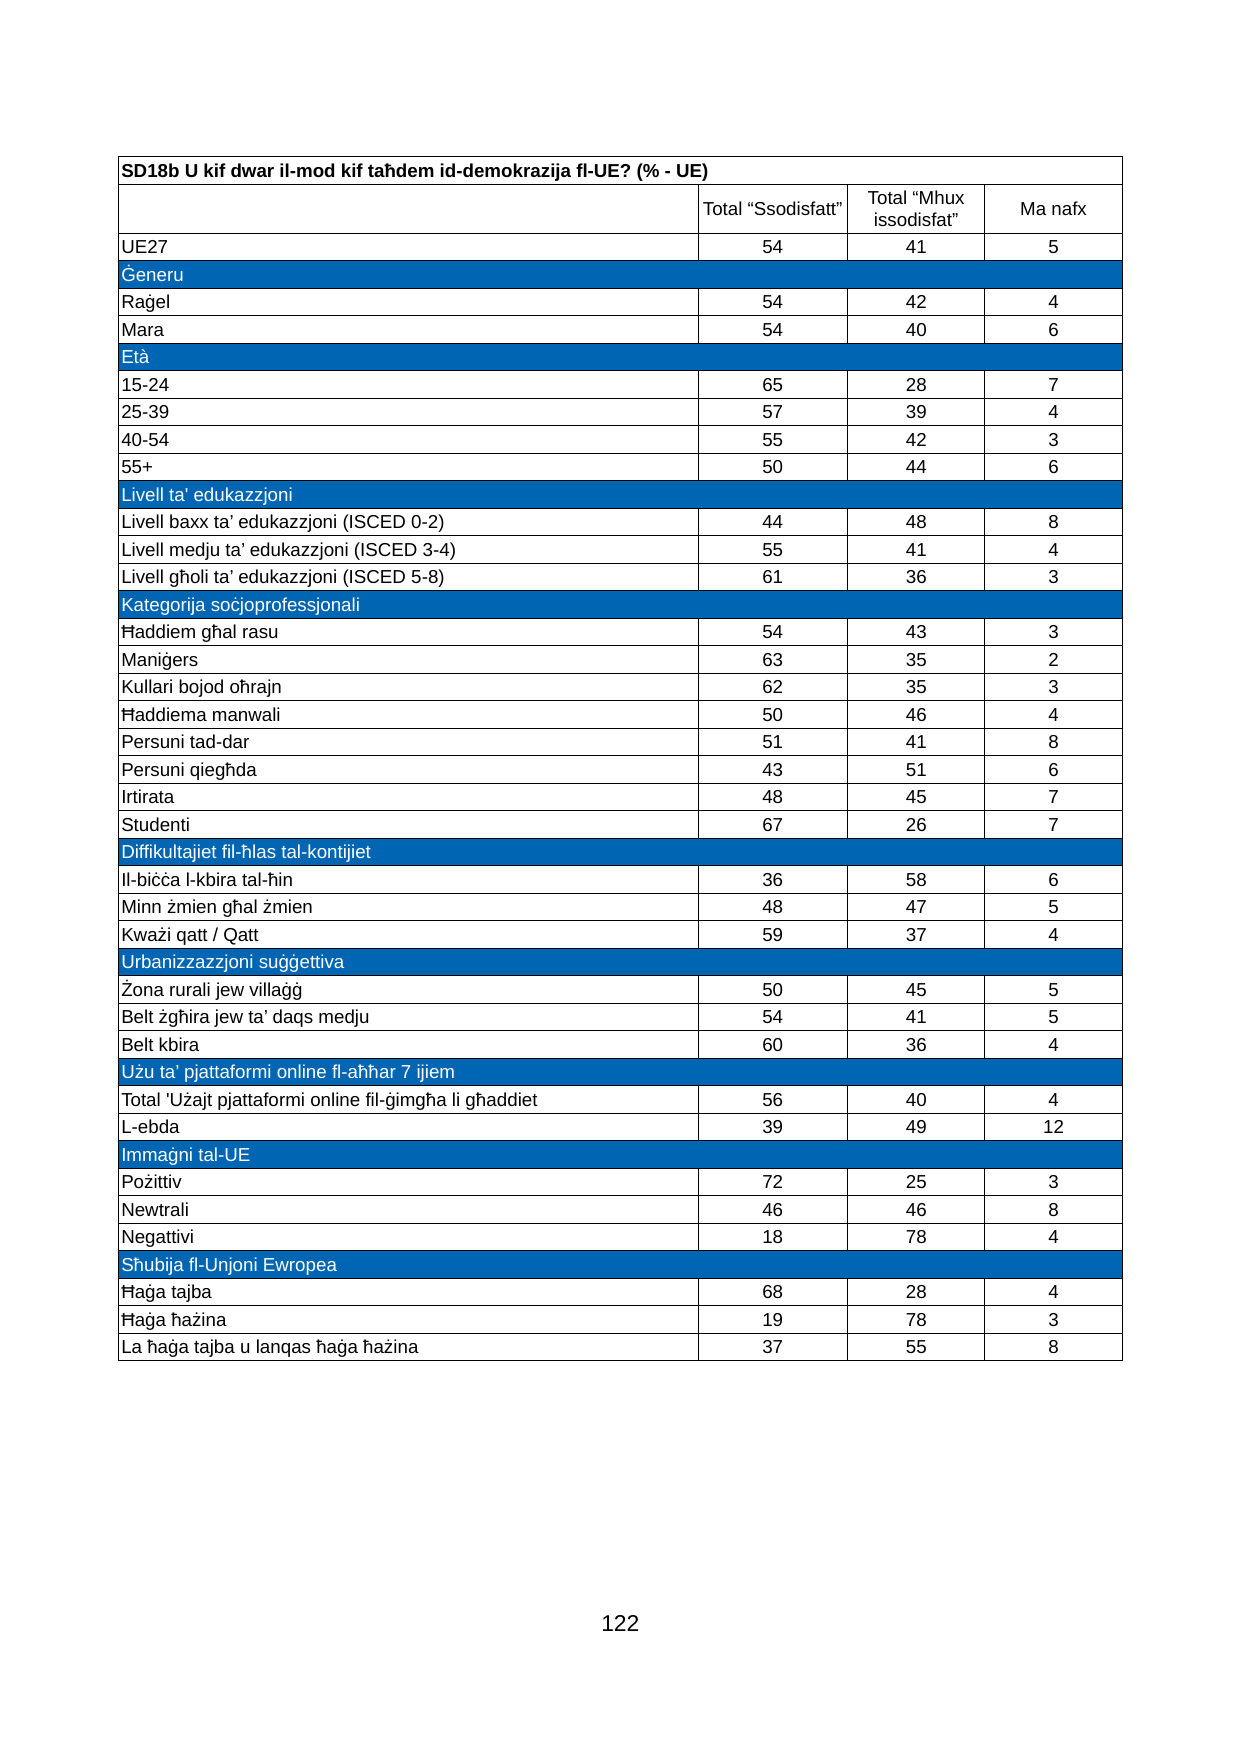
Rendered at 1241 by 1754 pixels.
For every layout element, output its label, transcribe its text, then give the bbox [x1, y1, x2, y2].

table_cell Persuni qiegħda [119, 756, 698, 783]
table_cell 45 [848, 976, 984, 1003]
table_cell 41 [848, 536, 984, 563]
table_cell 41 [848, 234, 984, 260]
table_cell 15-24 [119, 371, 698, 398]
table_cell 61 [699, 564, 847, 590]
table_cell 47 [848, 894, 984, 920]
table_cell 44 [699, 509, 847, 535]
table_cell Livell medju ta’ edukazzjoni (ISCED 3-4) [119, 536, 698, 563]
table_cell 5 [985, 234, 1122, 260]
table_cell 43 [848, 619, 984, 645]
table_cell 4 [985, 1224, 1122, 1250]
table_cell L-ebda [119, 1114, 698, 1140]
table_cell 41 [848, 1004, 984, 1030]
table_cell 8 [985, 729, 1122, 755]
table_cell 3 [985, 1306, 1122, 1333]
table_cell 12 [985, 1114, 1122, 1140]
table_cell 4 [985, 289, 1122, 315]
table_cell 4 [985, 536, 1122, 563]
table_cell 35 [848, 646, 984, 673]
table_cell 78 [848, 1306, 984, 1333]
table_cell 5 [985, 1004, 1122, 1030]
table_cell 55+ [119, 454, 698, 480]
table_cell 36 [699, 866, 847, 893]
table_cell 4 [985, 399, 1122, 425]
table_cell 62 [699, 674, 847, 700]
table_cell Ma nafx [985, 185, 1122, 233]
table_cell 45 [848, 784, 984, 810]
table_cell 3 [985, 564, 1122, 590]
table_cell 48 [699, 894, 847, 920]
table_cell 46 [699, 1196, 847, 1223]
table_cell 54 [699, 619, 847, 645]
table_cell 7 [985, 784, 1122, 810]
table_cell 55 [699, 536, 847, 563]
table_cell [119, 185, 698, 233]
table_cell 36 [848, 1031, 984, 1058]
table_cell 55 [699, 426, 847, 453]
table_cell La ħaġa tajba u lanqas ħaġa ħażina [119, 1334, 698, 1360]
table_cell 4 [985, 1031, 1122, 1058]
table_cell Total “Mhux issodisfat” [848, 185, 984, 233]
table_cell Studenti [119, 811, 698, 838]
table_cell Diffikultajiet fil-ħlas tal-kontijiet [119, 839, 1122, 865]
table_cell 59 [699, 921, 847, 948]
table_cell 5 [985, 894, 1122, 920]
table_cell 5 [985, 976, 1122, 1003]
table_cell 39 [699, 1114, 847, 1140]
table_cell 25 [848, 1169, 984, 1195]
table_cell Kważi qatt / Qatt [119, 921, 698, 948]
table_cell 6 [985, 866, 1122, 893]
table_cell 6 [985, 316, 1122, 343]
table_cell 8 [985, 1334, 1122, 1360]
table_cell Pożittiv [119, 1169, 698, 1195]
table_cell 4 [985, 1279, 1122, 1305]
table_cell 54 [699, 316, 847, 343]
table_cell Età [119, 344, 1122, 370]
table_cell 39 [848, 399, 984, 425]
table_cell 6 [985, 454, 1122, 480]
table_cell 19 [699, 1306, 847, 1333]
table_cell Minn żmien għal żmien [119, 894, 698, 920]
table_cell 72 [699, 1169, 847, 1195]
table_cell 7 [985, 811, 1122, 838]
table_cell Urbanizzazzjoni suġġettiva [119, 949, 1122, 975]
table_cell Irtirata [119, 784, 698, 810]
table_cell Kategorija soċjoprofessjonali [119, 591, 1122, 618]
table_cell 8 [985, 1196, 1122, 1223]
table_cell 48 [699, 784, 847, 810]
table_cell 78 [848, 1224, 984, 1250]
table_cell 44 [848, 454, 984, 480]
table_cell 63 [699, 646, 847, 673]
table_cell Ġeneru [119, 261, 1122, 288]
table_cell Ħaġa ħażina [119, 1306, 698, 1333]
table_cell 2 [985, 646, 1122, 673]
table_cell Kullari bojod oħrajn [119, 674, 698, 700]
table_cell 49 [848, 1114, 984, 1140]
table_cell 4 [985, 1086, 1122, 1113]
table_cell 4 [985, 701, 1122, 728]
table_cell 35 [848, 674, 984, 700]
table_cell 37 [699, 1334, 847, 1360]
table_cell 41 [848, 729, 984, 755]
table_cell 58 [848, 866, 984, 893]
table_cell 56 [699, 1086, 847, 1113]
table_cell 50 [699, 701, 847, 728]
table_cell Użu ta’ pjattaformi online fl-aħħar 7 ijiem [119, 1059, 1122, 1085]
table_cell Negattivi [119, 1224, 698, 1250]
table_cell 40 [848, 1086, 984, 1113]
table_cell Il-biċċa l-kbira tal-ħin [119, 866, 698, 893]
table_cell 51 [699, 729, 847, 755]
table_cell Belt kbira [119, 1031, 698, 1058]
table_cell 46 [848, 1196, 984, 1223]
table_cell 3 [985, 674, 1122, 700]
table_cell 40 [848, 316, 984, 343]
table_cell 54 [699, 289, 847, 315]
table_cell Livell għoli ta’ edukazzjoni (ISCED 5-8) [119, 564, 698, 590]
table_cell 42 [848, 289, 984, 315]
table_cell 37 [848, 921, 984, 948]
table_cell 3 [985, 1169, 1122, 1195]
table_cell Maniġers [119, 646, 698, 673]
table_cell 6 [985, 756, 1122, 783]
table_cell Total 'Użajt pjattaformi online fil-ġimgħa li għaddiet [119, 1086, 698, 1113]
table_cell Ħaddiema manwali [119, 701, 698, 728]
table_cell Newtrali [119, 1196, 698, 1223]
table_cell 26 [848, 811, 984, 838]
table_cell Livell ta' edukazzjoni [119, 481, 1122, 508]
table_header SD18b U kif dwar il-mod kif taħdem id-demokrazija fl-UE? (% - UE) [119, 157, 1122, 184]
table_cell 28 [848, 1279, 984, 1305]
table_cell Total “Ssodisfatt” [699, 185, 847, 233]
table_cell 36 [848, 564, 984, 590]
table_cell 18 [699, 1224, 847, 1250]
table_cell 48 [848, 509, 984, 535]
table_cell Sħubija fl-Unjoni Ewropea [119, 1251, 1122, 1278]
table_cell 3 [985, 619, 1122, 645]
table_cell 8 [985, 509, 1122, 535]
table_cell 55 [848, 1334, 984, 1360]
table_cell 4 [985, 921, 1122, 948]
table_cell 43 [699, 756, 847, 783]
table_cell 54 [699, 1004, 847, 1030]
table_cell 28 [848, 371, 984, 398]
table_cell 60 [699, 1031, 847, 1058]
table_cell 42 [848, 426, 984, 453]
table_cell Żona rurali jew villaġġ [119, 976, 698, 1003]
table_cell Persuni tad-dar [119, 729, 698, 755]
table_cell Mara [119, 316, 698, 343]
table_cell UE27 [119, 234, 698, 260]
table_cell 65 [699, 371, 847, 398]
table_cell Ħaddiem għal rasu [119, 619, 698, 645]
table_cell 7 [985, 371, 1122, 398]
table_cell 40-54 [119, 426, 698, 453]
table_cell 57 [699, 399, 847, 425]
table_cell 67 [699, 811, 847, 838]
table_cell 68 [699, 1279, 847, 1305]
table_cell Livell baxx ta’ edukazzjoni (ISCED 0-2) [119, 509, 698, 535]
table_cell 51 [848, 756, 984, 783]
table_cell Ħaġa tajba [119, 1279, 698, 1305]
table_cell 3 [985, 426, 1122, 453]
table_cell Belt żgħira jew ta’ daqs medju [119, 1004, 698, 1030]
table_cell 50 [699, 976, 847, 1003]
table_cell 46 [848, 701, 984, 728]
table_cell Raġel [119, 289, 698, 315]
table_cell Immaġni tal-UE [119, 1141, 1122, 1168]
table_cell 54 [699, 234, 847, 260]
table_cell 25-39 [119, 399, 698, 425]
table_cell 50 [699, 454, 847, 480]
